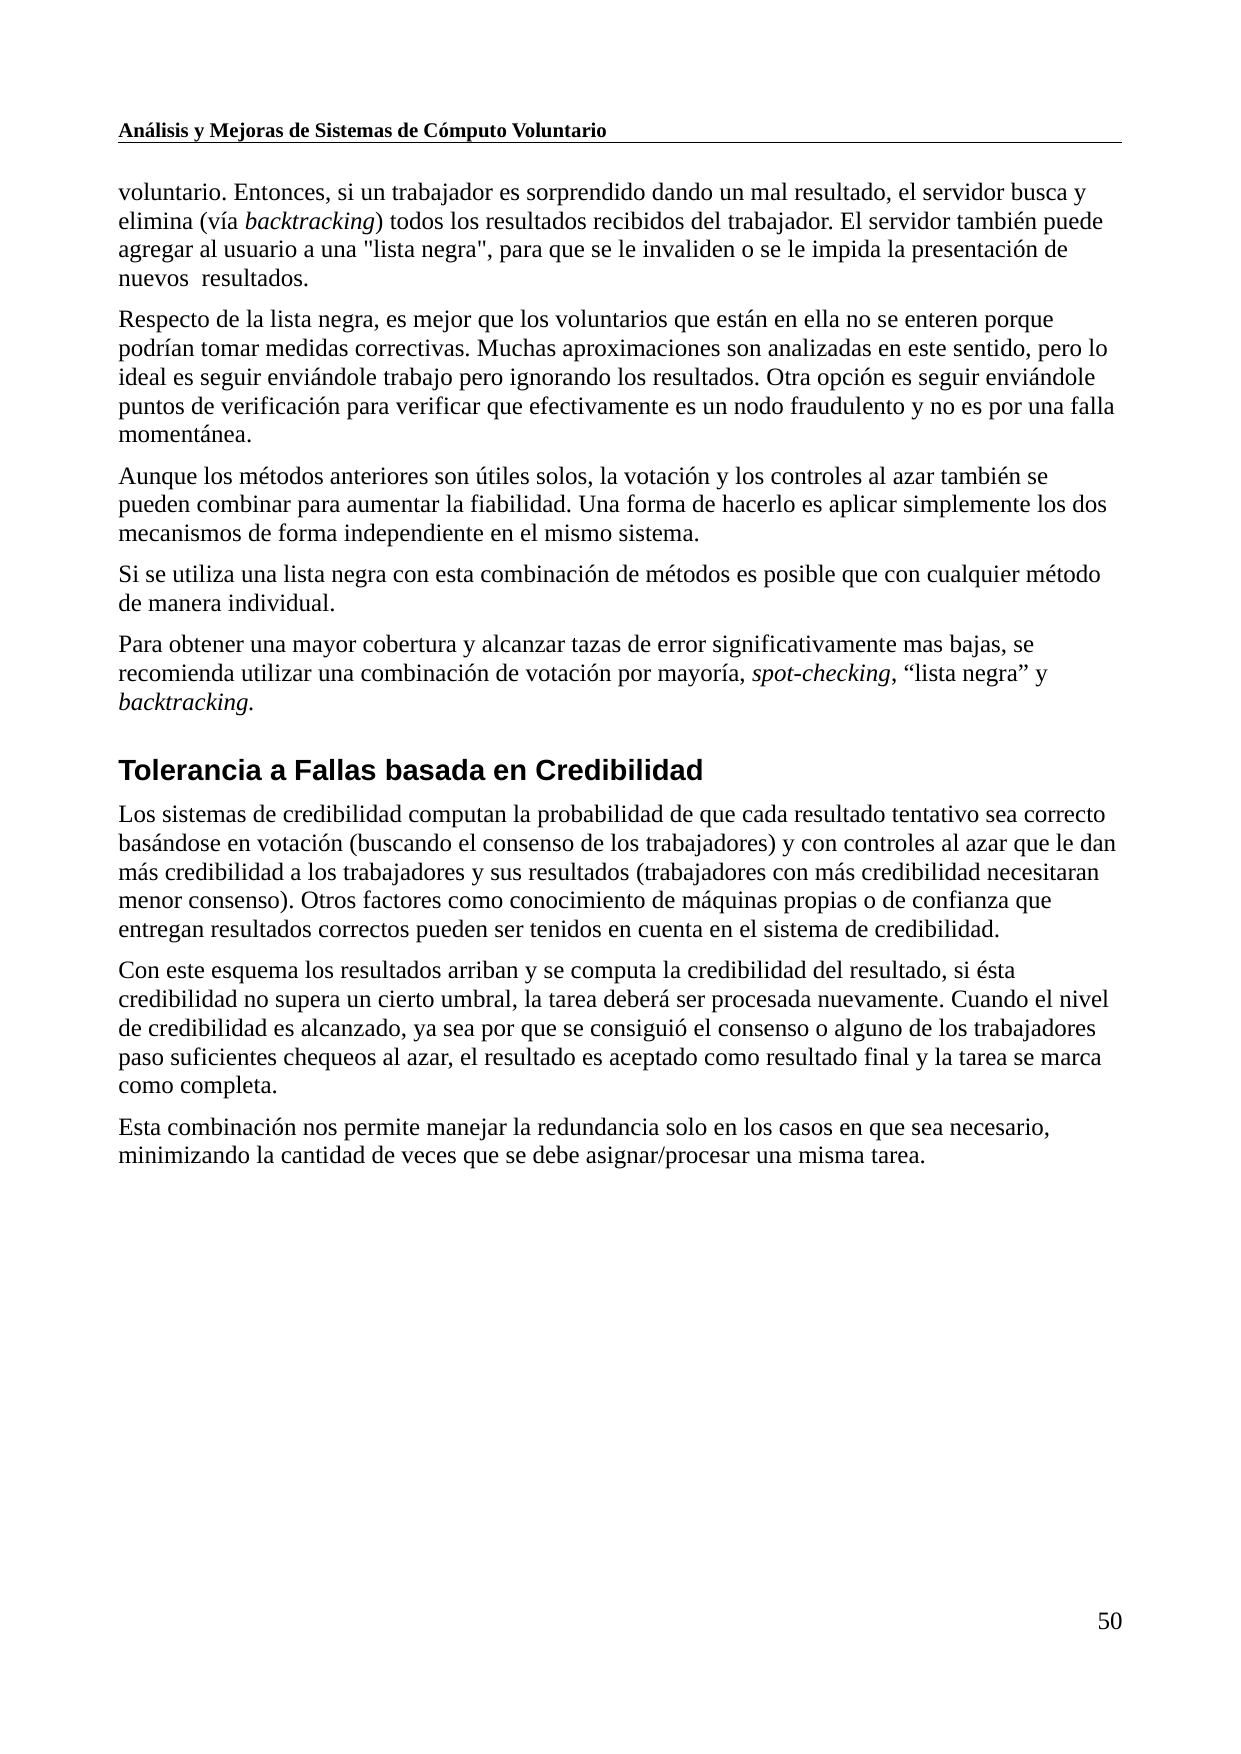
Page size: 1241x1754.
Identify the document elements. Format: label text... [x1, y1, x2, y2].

text Con este esquema los resultados arriban y se computa la credibilidad del resultado, si ésta credibilidad no supera un cierto umbral, la tarea deberá ser procesada nuevamente. Cuando el nivel de credibilidad es alcanzado, ya sea por que se consiguió el consenso o alguno de los trabajadores paso suficientes chequeos al azar, el resultado es aceptado como resultado final y la tarea se marca como completa. [118, 956, 1122, 1099]
text Esta combinación nos permite manejar la redundancia solo en los casos en que sea necesario, minimizando la cantidad de veces que se debe asignar/procesar una misma tarea. [118, 1112, 1122, 1169]
text Los sistemas de credibilidad computan la probabilidad de que cada resultado tentativo sea correcto basándose en votación (buscando el consenso de los trabajadores) y con controles al azar que le dan más credibilidad a los trabajadores y sus resultados (trabajadores con más credibilidad necesitaran menor consenso). Otros factores como conocimiento de máquinas propias o de confianza que entregan resultados correctos pueden ser tenidos en cuenta en el sistema de credibilidad. [118, 799, 1122, 943]
text Para obtener una mayor cobertura y alcanzar tazas de error significativamente mas bajas, se recomienda utilizar una combinación de votación por mayoría, spot-checking, “lista negra” y backtracking. [118, 629, 1122, 716]
text Si se utiliza una lista negra con esta combinación de métodos es posible que con cualquier método de manera individual. [118, 559, 1122, 617]
subtitle Tolerancia a Fallas basada en Credibilidad [118, 753, 1122, 787]
text Respecto de la lista negra, es mejor que los voluntarios que están en ella no se enteren porque podrían tomar medidas correctivas. Muchas aproximaciones son analizadas en este sentido, pero lo ideal es seguir enviándole trabajo pero ignorando los resultados. Otra opción es seguir enviándole puntos de verificación para verificar que efectivamente es un nodo fraudulento y no es por una falla momentánea. [118, 304, 1122, 448]
text Aunque los métodos anteriores son útiles solos, la votación y los controles al azar también se pueden combinar para aumentar la fiabilidad. Una forma de hacerlo es aplicar simplemente los dos mecanismos de forma independiente en el mismo sistema. [118, 461, 1122, 547]
text voluntario. Entonces, si un trabajador es sorprendido dando un mal resultado, el servidor busca y elimina (vía backtracking) todos los resultados recibidos del trabajador. El servidor también puede agregar al usuario a una "lista negra", para que se le invaliden o se le impida la presentación de nuevos resultados. [118, 177, 1122, 292]
